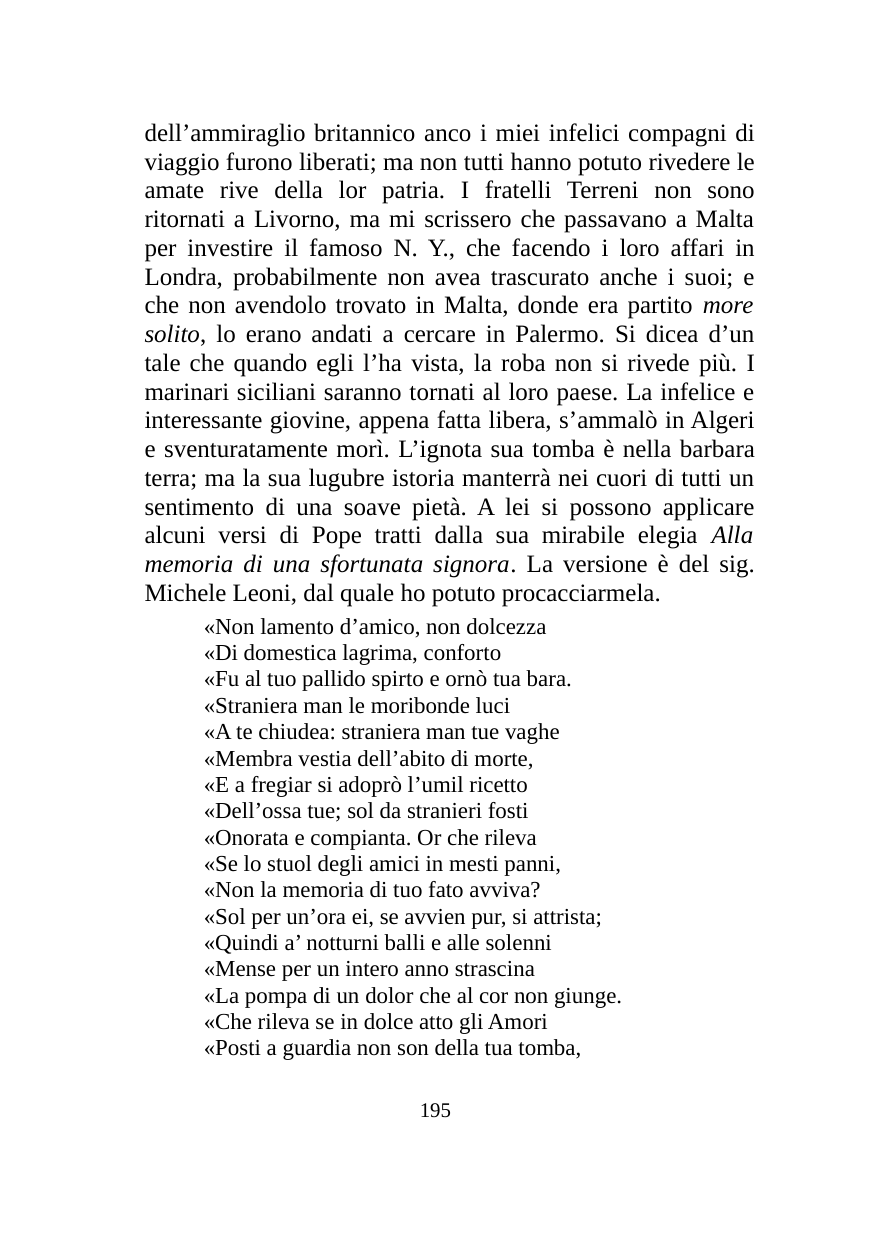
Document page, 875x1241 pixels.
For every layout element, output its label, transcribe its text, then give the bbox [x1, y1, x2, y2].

text «Non lamento d’amico, non dolcezza «Di domestica lagrima, conforto «Fu al tuo pallido spirto e ornò tua bara. «Straniera man le moribonde luci «A te chiudea: straniera man tue vaghe «Membra vestia dell’abito di morte, «E a fregiar si adoprò l’umil ricetto «Dell’ossa tue; sol da stranieri fosti «Onorata e compianta. Or che rileva «Se lo stuol degli amici in mesti panni, «Non la memoria di tuo fato avviva? «Sol per un’ora ei, se avvien pur, si attrista; «Quindi a’ notturni balli e alle solenni «Mense per un intero anno strascina «La pompa di un dolor che al cor non giunge. «Che rileva se in dolce atto gli Amori «Posti a guardia non son della tua tomba, [203, 613, 755, 1061]
text dell’ammiraglio britannico anco i miei infelici compagni di viaggio furono liberati; ma non tutti hanno potuto rivedere le amate rive della lor patria. I fratelli Terreni non sono ritornati a Livorno, ma mi scrissero che passavano a Malta per investire il famoso N. Y., che facendo i loro affari in Londra, probabilmente non avea trascurato anche i suoi; e che non avendolo trovato in Malta, donde era partito more solito, lo erano andati a cercare in Palermo. Si dicea d’un tale che quando egli l’ha vista, la roba non si rivede più. I marinari siciliani saranno tornati al loro paese. La infelice e interessante giovine, appena fatta libera, s’ammalò in Algeri e sventuratamente morì. L’ignota sua tomba è nella barbara terra; ma la sua lugubre istoria manterrà nei cuori di tutti un sentimento di una soave pietà. A lei si possono applicare alcuni versi di Pope tratti dalla sua mirabile elegia Alla memoria di una sfortunata signora. La versione è del sig. Michele Leoni, dal quale ho potuto procacciarmela. [115, 118, 755, 607]
